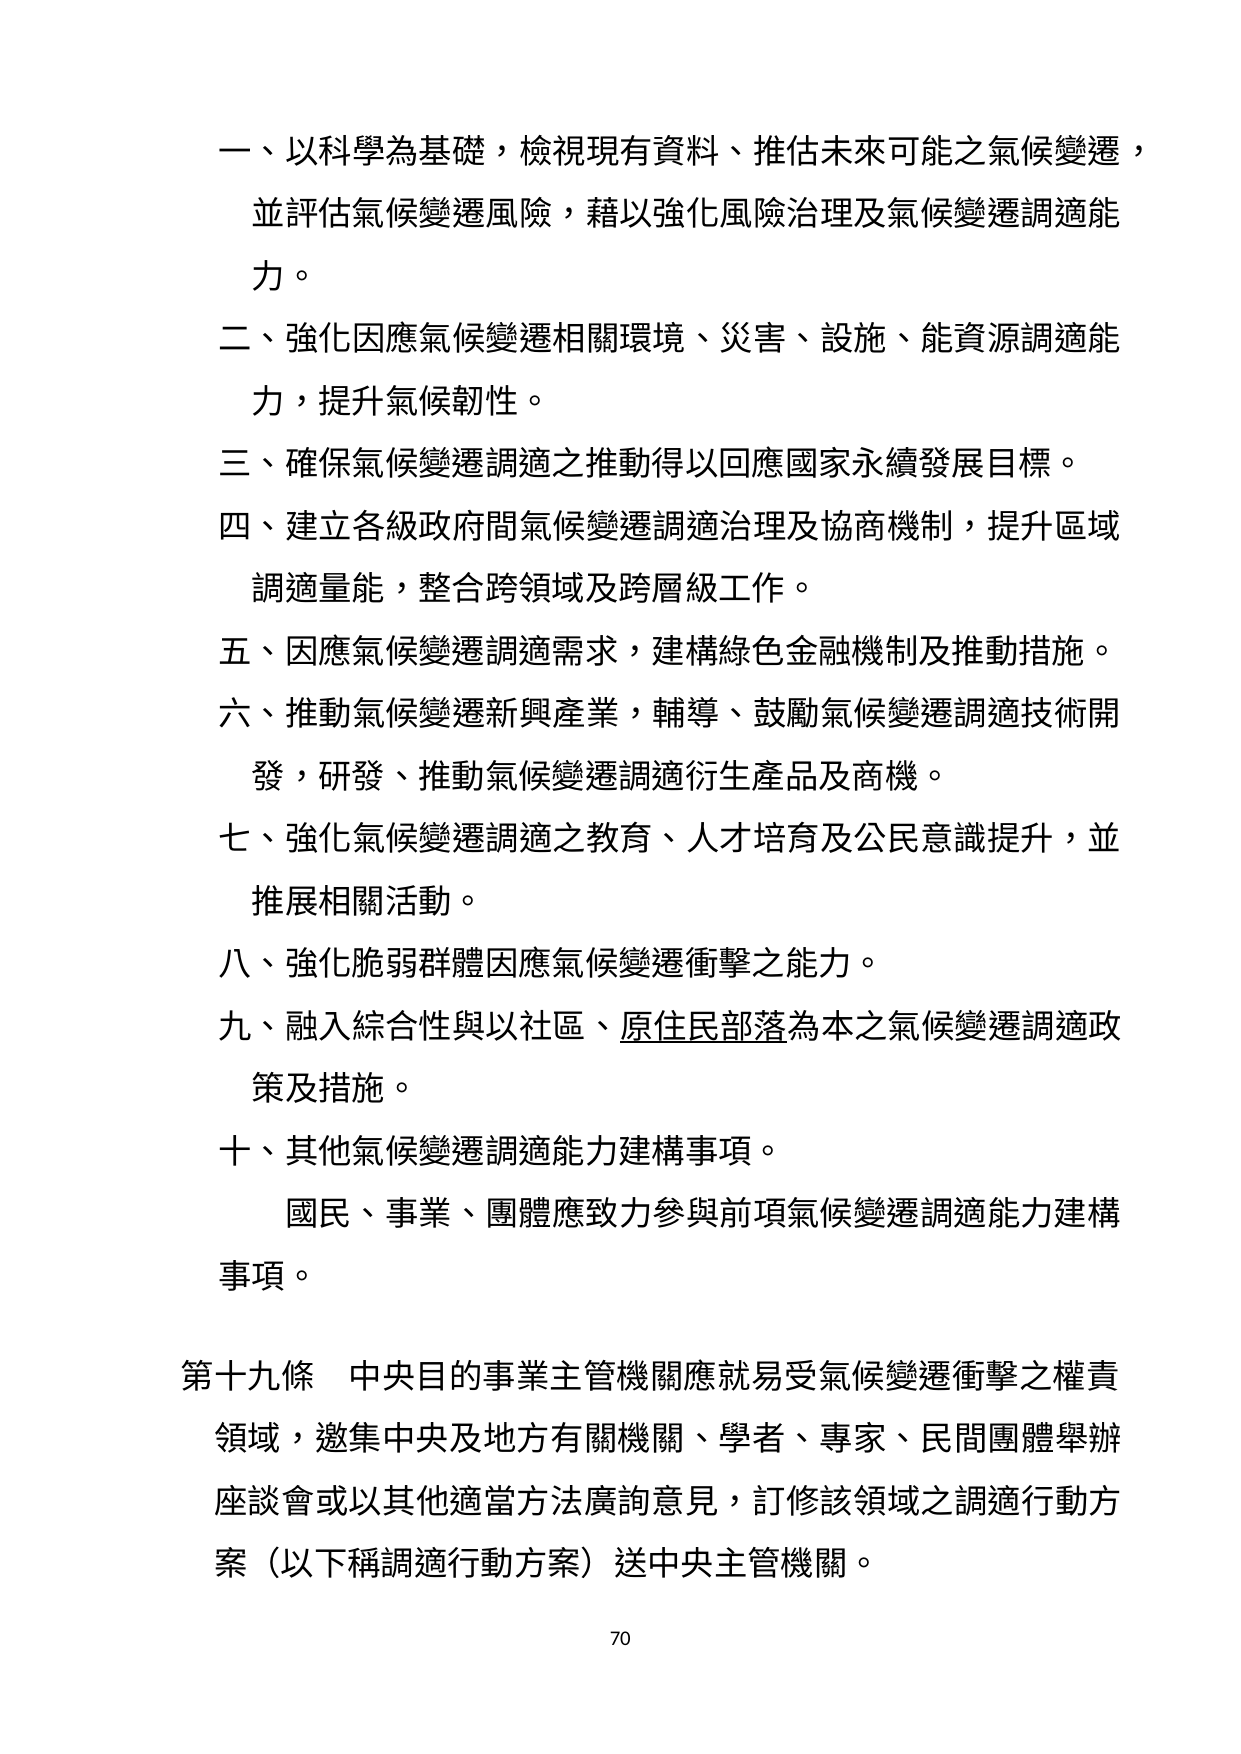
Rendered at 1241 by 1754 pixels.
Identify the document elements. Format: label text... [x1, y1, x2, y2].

text 十、其他氣候變遷調適能力建構事項。 [218, 1107, 1122, 1169]
text 七、強化氣候變遷調適之教育、人才培育及公民意識提升，並推展相關活動。 [218, 794, 1122, 919]
text 二、強化因應氣候變遷相關環境、災害、設施、能資源調適能力，提升氣候韌性。 [218, 294, 1122, 419]
text 第十九條 中央目的事業主管機關應就易受氣候變遷衝擊之權責領域，邀集中央及地方有關機關、學者、專家、民間團體舉辦座談會或以其他適當方法廣詢意見，訂修該領域之調適行動方案（以下稱調適行動方案）送中央主管機關。 [181, 1332, 1122, 1582]
text 五、因應氣候變遷調適需求，建構綠色金融機制及推動措施。 [218, 607, 1122, 669]
text 六、推動氣候變遷新興產業，輔導、鼓勵氣候變遷調適技術開發，研發、推動氣候變遷調適衍生產品及商機。 [218, 669, 1122, 794]
text 八、強化脆弱群體因應氣候變遷衝擊之能力。 [218, 919, 1122, 982]
text 一、以科學為基礎，檢視現有資料、推估未來可能之氣候變遷，並評估氣候變遷風險，藉以強化風險治理及氣候變遷調適能力。 [218, 107, 1122, 294]
text 國民、事業、團體應致力參與前項氣候變遷調適能力建構事項。 [218, 1169, 1122, 1294]
text 九、融入綜合性與以社區、原住民部落為本之氣候變遷調適政策及措施。 [218, 982, 1122, 1107]
text 三、確保氣候變遷調適之推動得以回應國家永續發展目標。 [218, 419, 1122, 482]
text 四、建立各級政府間氣候變遷調適治理及協商機制，提升區域調適量能，整合跨領域及跨層級工作。 [218, 482, 1122, 607]
